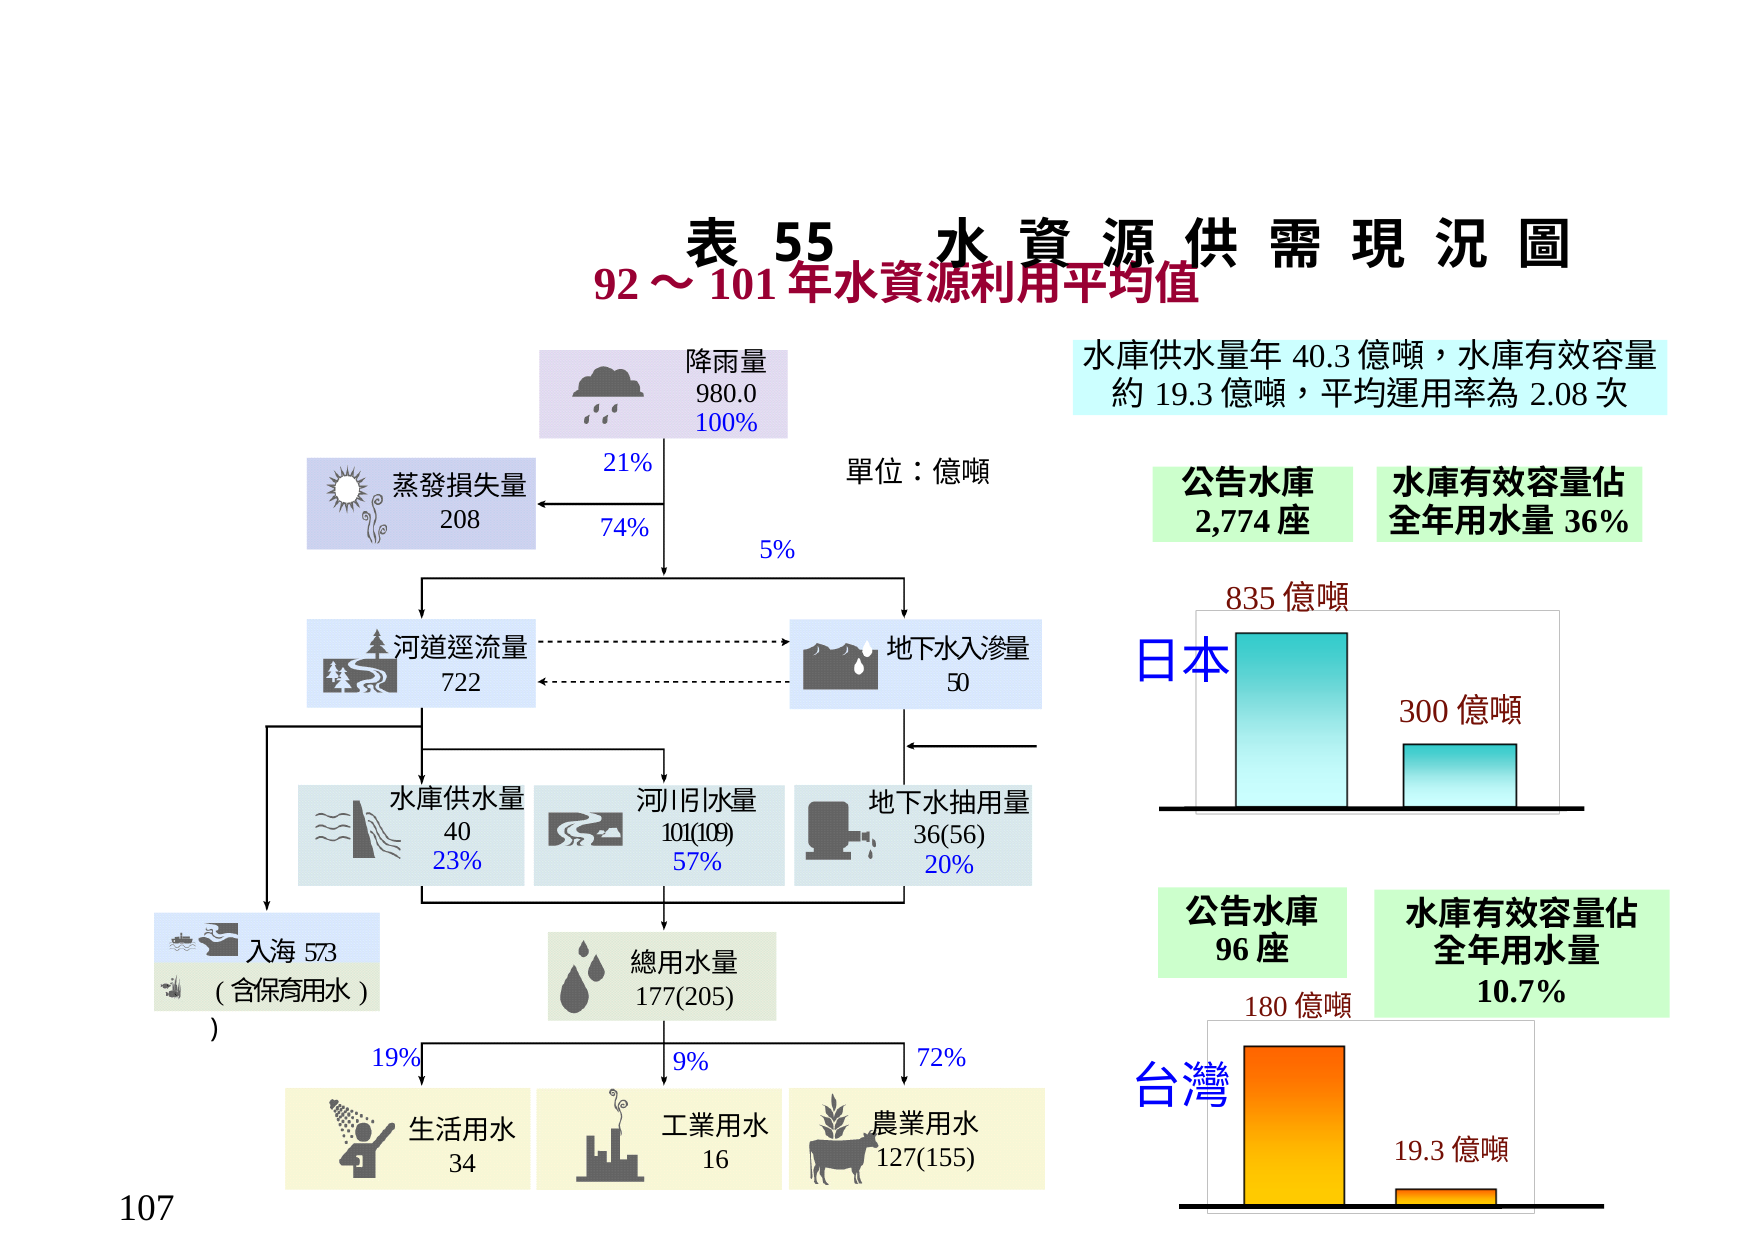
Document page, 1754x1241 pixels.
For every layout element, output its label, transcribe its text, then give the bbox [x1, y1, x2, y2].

subtitle 表55 水資源供需現況圖 [128, 167, 1628, 292]
